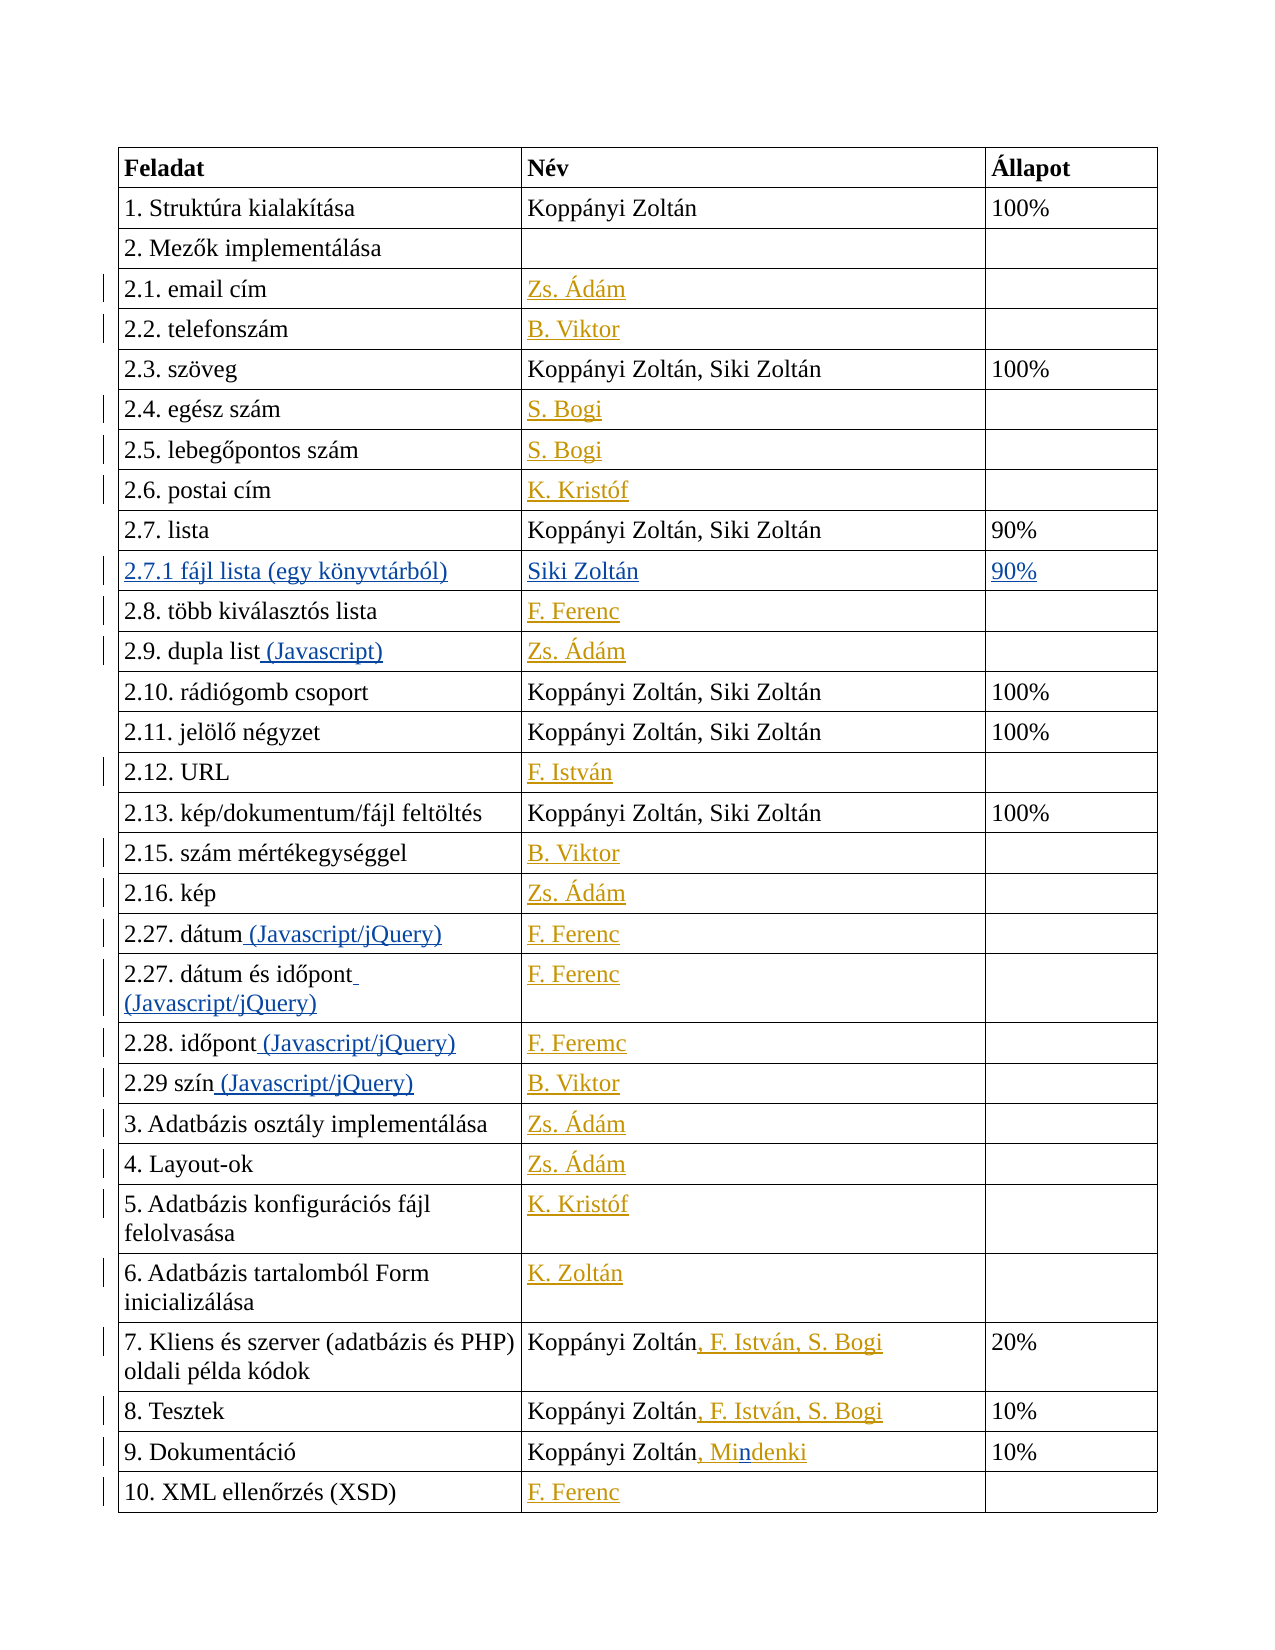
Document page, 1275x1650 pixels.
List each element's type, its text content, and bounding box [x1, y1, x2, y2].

table_cell [986, 1104, 1157, 1143]
table_cell 2.11. jelölő négyzet [119, 712, 521, 752]
table_cell 2.5. lebegőpontos szám [119, 430, 521, 469]
table_cell [986, 1185, 1157, 1252]
table_cell 10. XML ellenőrzés (XSD) [119, 1472, 521, 1512]
table_cell [986, 753, 1157, 792]
table_cell Koppányi Zoltán, Siki Zoltán [522, 350, 985, 389]
table_cell 90% [986, 551, 1157, 590]
table_cell [986, 632, 1157, 671]
table_cell B. Viktor [522, 833, 985, 872]
table_cell Koppányi Zoltán, Mindenki [522, 1432, 985, 1471]
table_cell 2.27. dátum és időpont (Javascript/jQuery) [119, 954, 521, 1022]
table_cell 1. Struktúra kialakítása [119, 188, 521, 227]
table_cell [986, 1023, 1157, 1062]
table_cell K. Zoltán [522, 1254, 985, 1322]
table_cell 2.10. rádiógomb csoport [119, 672, 521, 711]
table_cell [986, 309, 1157, 348]
table_cell S. Bogi [522, 390, 985, 429]
table_cell F. Ferenc [522, 1472, 985, 1512]
table_cell 2.6. postai cím [119, 470, 521, 510]
table_cell [986, 874, 1157, 913]
table_header Név [522, 148, 985, 187]
table_cell Koppányi Zoltán, Siki Zoltán [522, 712, 985, 752]
table_cell 3. Adatbázis osztály implementálása [119, 1104, 521, 1143]
table_cell 8. Tesztek [119, 1392, 521, 1431]
table_cell K. Kristóf [522, 1185, 985, 1252]
table_cell 2. Mezők implementálása [119, 229, 521, 268]
table_cell [986, 591, 1157, 631]
table_cell 2.7. lista [119, 511, 521, 550]
table_cell 2.4. egész szám [119, 390, 521, 429]
table_cell [986, 430, 1157, 469]
table_cell 2.16. kép [119, 874, 521, 913]
table_cell Koppányi Zoltán, Siki Zoltán [522, 672, 985, 711]
table_cell [986, 1472, 1157, 1512]
table_cell [986, 269, 1157, 308]
table_cell [986, 1254, 1157, 1322]
table_cell Siki Zoltán [522, 551, 985, 590]
table_cell Koppányi Zoltán, F. István, S. Bogi [522, 1323, 985, 1391]
table_cell F. Ferenc [522, 591, 985, 631]
table_cell Koppányi Zoltán, Siki Zoltán [522, 793, 985, 832]
table_cell Zs. Ádám [522, 1104, 985, 1143]
table_cell Zs. Ádám [522, 1144, 985, 1183]
table_cell 2.13. kép/dokumentum/fájl feltöltés [119, 793, 521, 832]
table_cell 4. Layout-ok [119, 1144, 521, 1183]
table_cell 9. Dokumentáció [119, 1432, 521, 1471]
table_cell 2.28. időpont (Javascript/jQuery) [119, 1023, 521, 1062]
table_cell 100% [986, 672, 1157, 711]
table_cell 2.9. dupla list (Javascript) [119, 632, 521, 671]
table_cell S. Bogi [522, 430, 985, 469]
table_cell F. István [522, 753, 985, 792]
table_cell 2.7.1 fájl lista (egy könyvtárból) [119, 551, 521, 590]
table_cell [986, 914, 1157, 953]
table_cell 2.15. szám mértékegységgel [119, 833, 521, 872]
table_cell [986, 1064, 1157, 1103]
table_cell F. Ferenc [522, 914, 985, 953]
table_cell [986, 833, 1157, 872]
table_cell 2.3. szöveg [119, 350, 521, 389]
table_cell 100% [986, 188, 1157, 227]
table_cell 2.2. telefonszám [119, 309, 521, 348]
table_cell [986, 390, 1157, 429]
table_cell 10% [986, 1432, 1157, 1471]
table_cell 10% [986, 1392, 1157, 1431]
table_cell 2.27. dátum (Javascript/jQuery) [119, 914, 521, 953]
table_cell 6. Adatbázis tartalomból Form inicializálása [119, 1254, 521, 1322]
table_cell Zs. Ádám [522, 632, 985, 671]
table_header Feladat [119, 148, 521, 187]
table_cell [986, 954, 1157, 1022]
table_cell 2.8. több kiválasztós lista [119, 591, 521, 631]
table_cell F. Feremc [522, 1023, 985, 1062]
table_cell [986, 229, 1157, 268]
table_cell 20% [986, 1323, 1157, 1391]
table_cell Koppányi Zoltán [522, 188, 985, 227]
table_cell 5. Adatbázis konfigurációs fájl felolvasása [119, 1185, 521, 1252]
table_header Állapot [986, 148, 1157, 187]
table_cell 100% [986, 350, 1157, 389]
table_cell 2.29 szín (Javascript/jQuery) [119, 1064, 521, 1103]
table_cell [522, 229, 985, 268]
table_cell Koppányi Zoltán, F. István, S. Bogi [522, 1392, 985, 1431]
table_cell 2.1. email cím [119, 269, 521, 308]
table_cell [986, 1144, 1157, 1183]
table_cell 100% [986, 793, 1157, 832]
table_cell K. Kristóf [522, 470, 985, 510]
table_cell B. Viktor [522, 1064, 985, 1103]
table_cell B. Viktor [522, 309, 985, 348]
table_cell Zs. Ádám [522, 269, 985, 308]
table_cell Koppányi Zoltán, Siki Zoltán [522, 511, 985, 550]
table_cell F. Ferenc [522, 954, 985, 1022]
table_cell [986, 470, 1157, 510]
table_cell 2.12. URL [119, 753, 521, 792]
table_cell Zs. Ádám [522, 874, 985, 913]
table_cell 90% [986, 511, 1157, 550]
table_cell 100% [986, 712, 1157, 752]
table_cell 7. Kliens és szerver (adatbázis és PHP) oldali példa kódok [119, 1323, 521, 1391]
